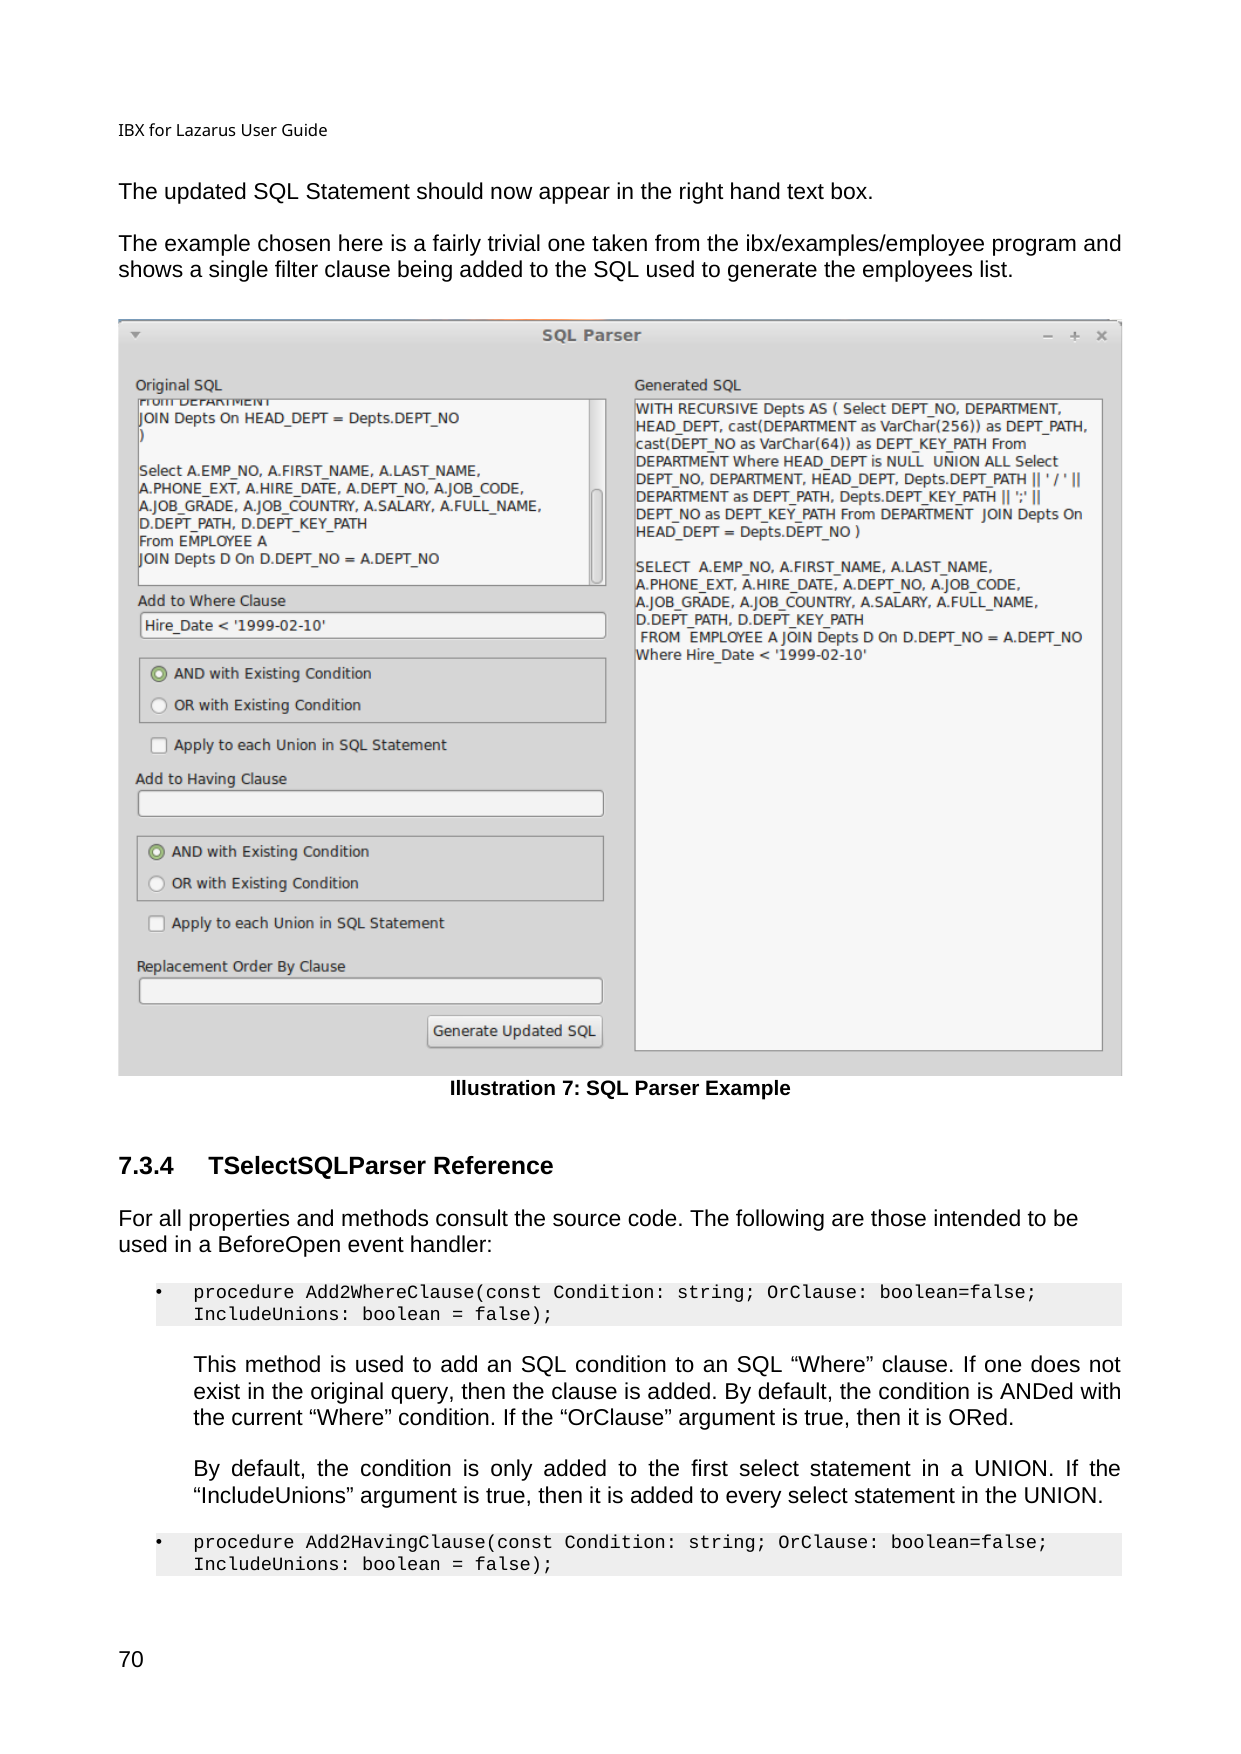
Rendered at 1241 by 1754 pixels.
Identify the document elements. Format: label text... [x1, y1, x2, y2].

text This method is used to add an SQL condition to an SQL “Where” clause. If one does not exist in the original query, then the clause is added. By default, the condition is ANDed with the current “Where” condition. If the “OrClause” argument is true, then it is ORed. [193, 1351, 1122, 1430]
list procedure Add2HavingClause(const Condition: string; OrClause: boolean=false; IncludeUnions: boolean = false); [156, 1533, 1122, 1576]
text The updated SQL Statement should now appear in the right hand text box. [118, 178, 1122, 204]
picture [118, 319, 1123, 1076]
subtitle TSelectSQLParser Reference [118, 1151, 1122, 1179]
text By default, the condition is only added to the first select statement in a UNION. If the “IncludeUnions” argument is true, then it is added to every select statement in the UNION. [193, 1455, 1122, 1508]
text For all properties and methods consult the source code. The following are those intended to be used in a BeforeOpen event handler: [118, 1205, 1122, 1258]
list procedure Add2WhereClause(const Condition: string; OrClause: boolean=false; IncludeUnions: boolean = false); [156, 1283, 1122, 1326]
text The example chosen here is a fairly trivial one taken from the ibx/examples/employee program and shows a single filter clause being added to the SQL used to generate the employees list. [118, 229, 1122, 282]
text Illustration 7: SQL Parser Example [118, 1076, 1122, 1099]
